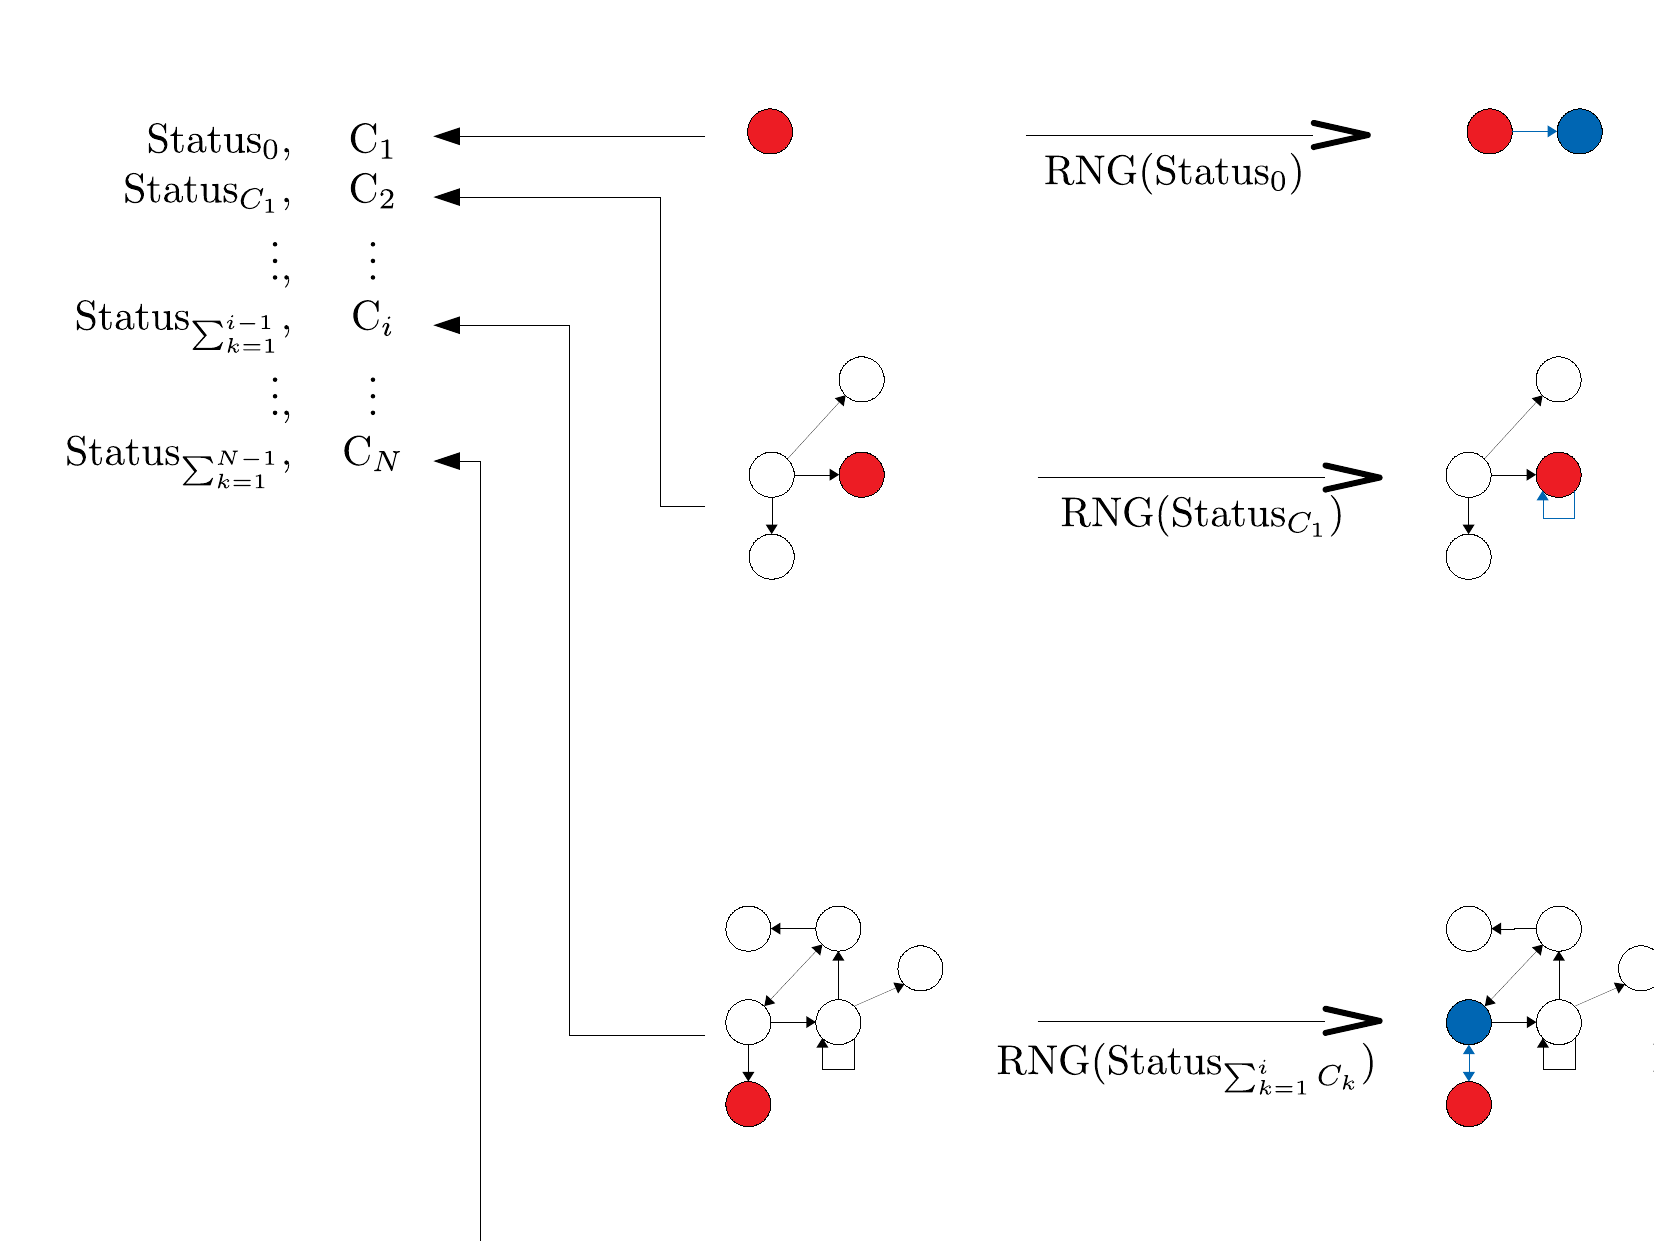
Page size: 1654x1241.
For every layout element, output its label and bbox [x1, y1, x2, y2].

text_box [1060, 495, 1345, 537]
text_box [747, 108, 793, 154]
text_box [725, 1081, 771, 1127]
text_box [1446, 999, 1492, 1045]
text_box [996, 1042, 1377, 1095]
text_box [1536, 452, 1582, 498]
text_box [1467, 108, 1513, 154]
text_box [64, 123, 402, 489]
text_box [1446, 1081, 1492, 1127]
text_box [1557, 108, 1603, 154]
text_box [839, 452, 885, 498]
text_box [1043, 152, 1305, 195]
